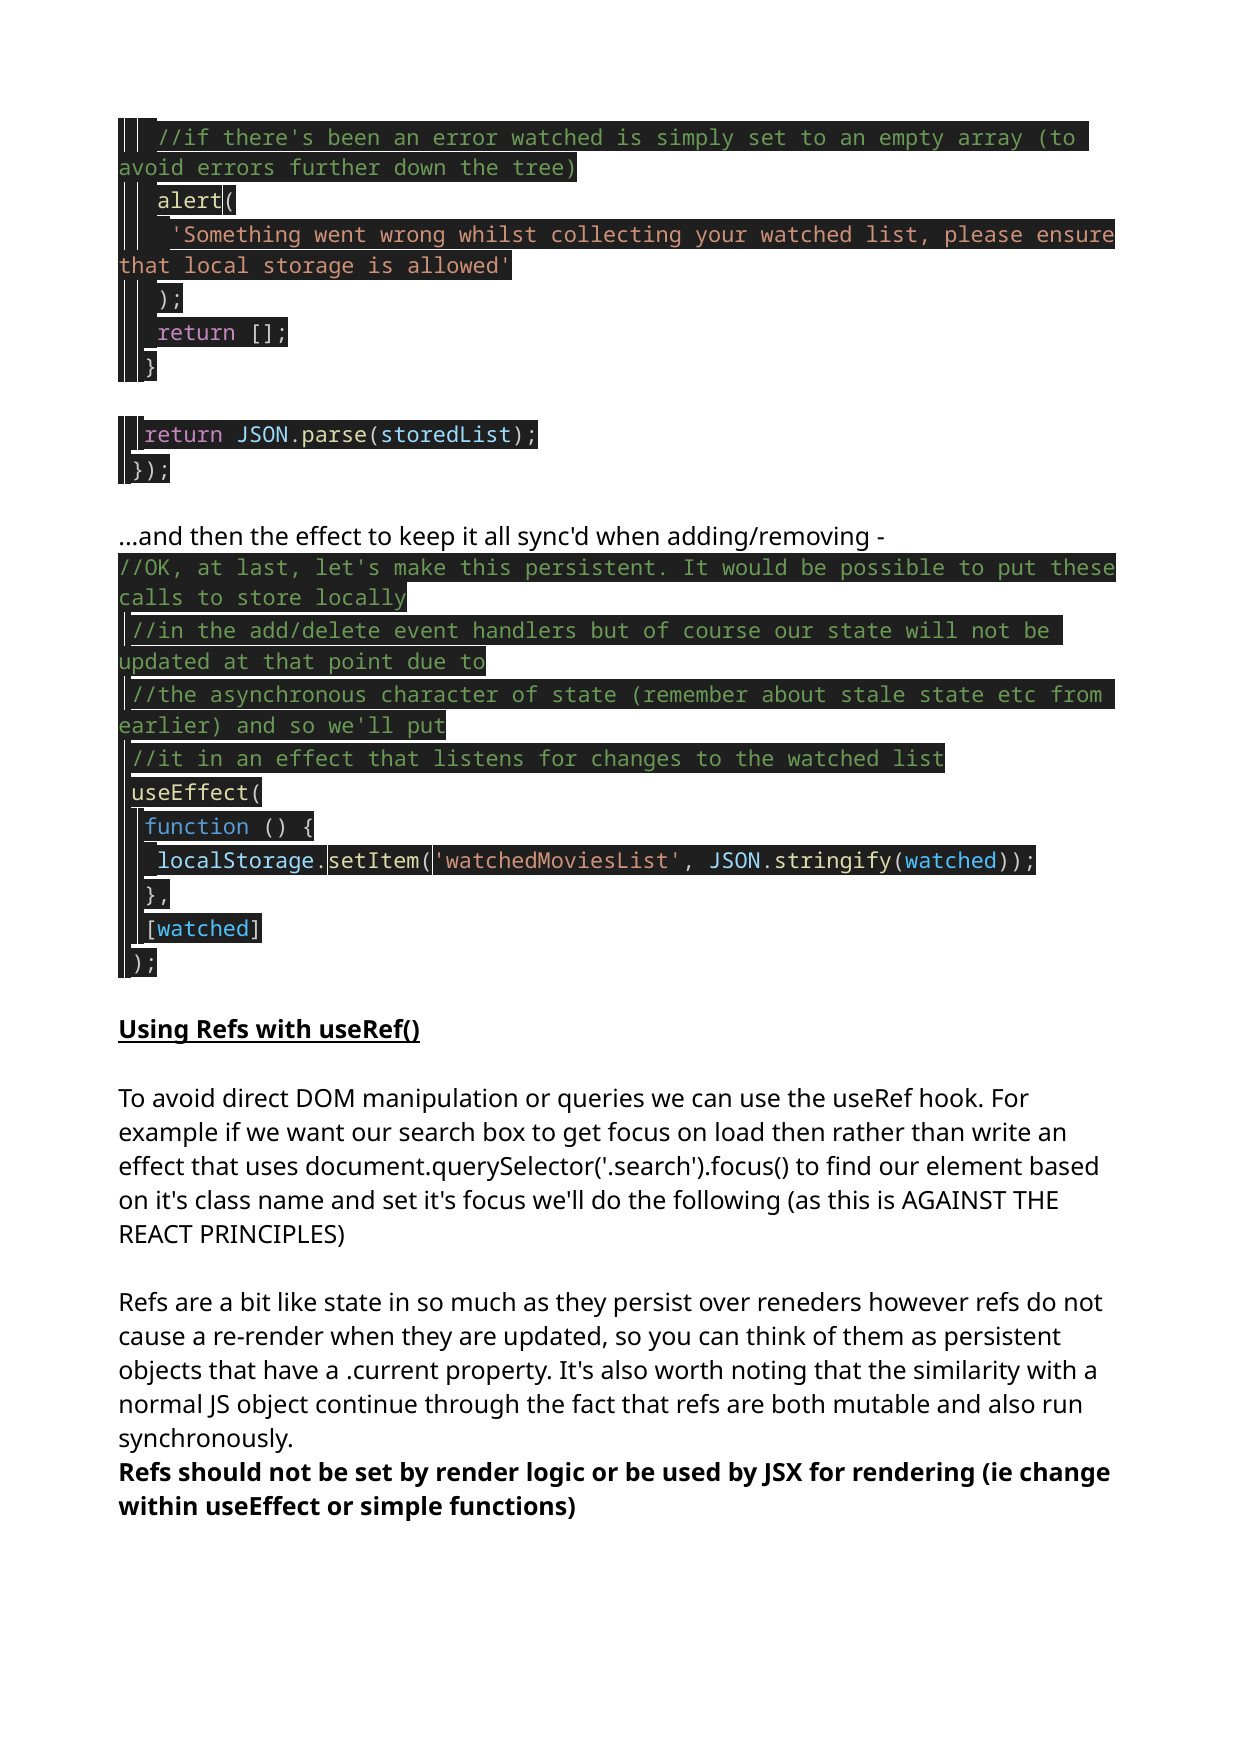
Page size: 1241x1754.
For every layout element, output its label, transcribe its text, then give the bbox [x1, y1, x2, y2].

text Refs should not be set by render logic or be used by JSX for rendering (ie change within useEffect or simple functions) [118, 1455, 1122, 1523]
text alert( [118, 182, 1122, 216]
text function () { [118, 808, 1122, 842]
text 'Something went wrong whilst collecting your watched list, please ensure that local storage is allowed' [118, 216, 1122, 280]
text ); [118, 280, 1122, 314]
text To avoid direct DOM manipulation or queries we can use the useRef hook. For example if we want our search box to get focus on load then rather than write an effect that uses document.querySelector('.search').focus() to find our element based on it's class name and set it's focus we'll do the following (as this is AGAINST THE REACT PRINCIPLES) [118, 1080, 1122, 1251]
text localStorage.setItem('watchedMoviesList', JSON.stringify(watched)); [118, 842, 1122, 876]
text //OK, at last, let's make this persistent. It would be possible to put these calls to store locally [118, 552, 1122, 612]
text return JSON.parse(storedList); [118, 416, 1122, 450]
text //it in an effect that listens for changes to the watched list [118, 740, 1122, 774]
text //in the add/delete event handlers but of course our state will not be updated at that point due to [118, 612, 1122, 676]
text return []; [118, 314, 1122, 348]
text [watched] [118, 910, 1122, 944]
text }, [118, 876, 1122, 910]
text ...and then the effect to keep it all sync'd when adding/removing - [118, 518, 1122, 552]
text Using Refs with useRef() [118, 1012, 1122, 1046]
text }); [118, 450, 1122, 484]
text ); [118, 944, 1122, 978]
text //if there's been an error watched is simply set to an empty array (to avoid errors further down the tree) [118, 118, 1122, 182]
text useEffect( [118, 774, 1122, 808]
text //the asynchronous character of state (remember about stale state etc from earlier) and so we'll put [118, 676, 1122, 740]
text Refs are a bit like state in so much as they persist over reneders however refs do not cause a re-render when they are updated, so you can think of them as persistent objects that have a .current property. It's also worth noting that the similarity with a normal JS object continue through the fact that refs are both mutable and also run synchronously. [118, 1285, 1122, 1455]
text } [118, 348, 1122, 382]
